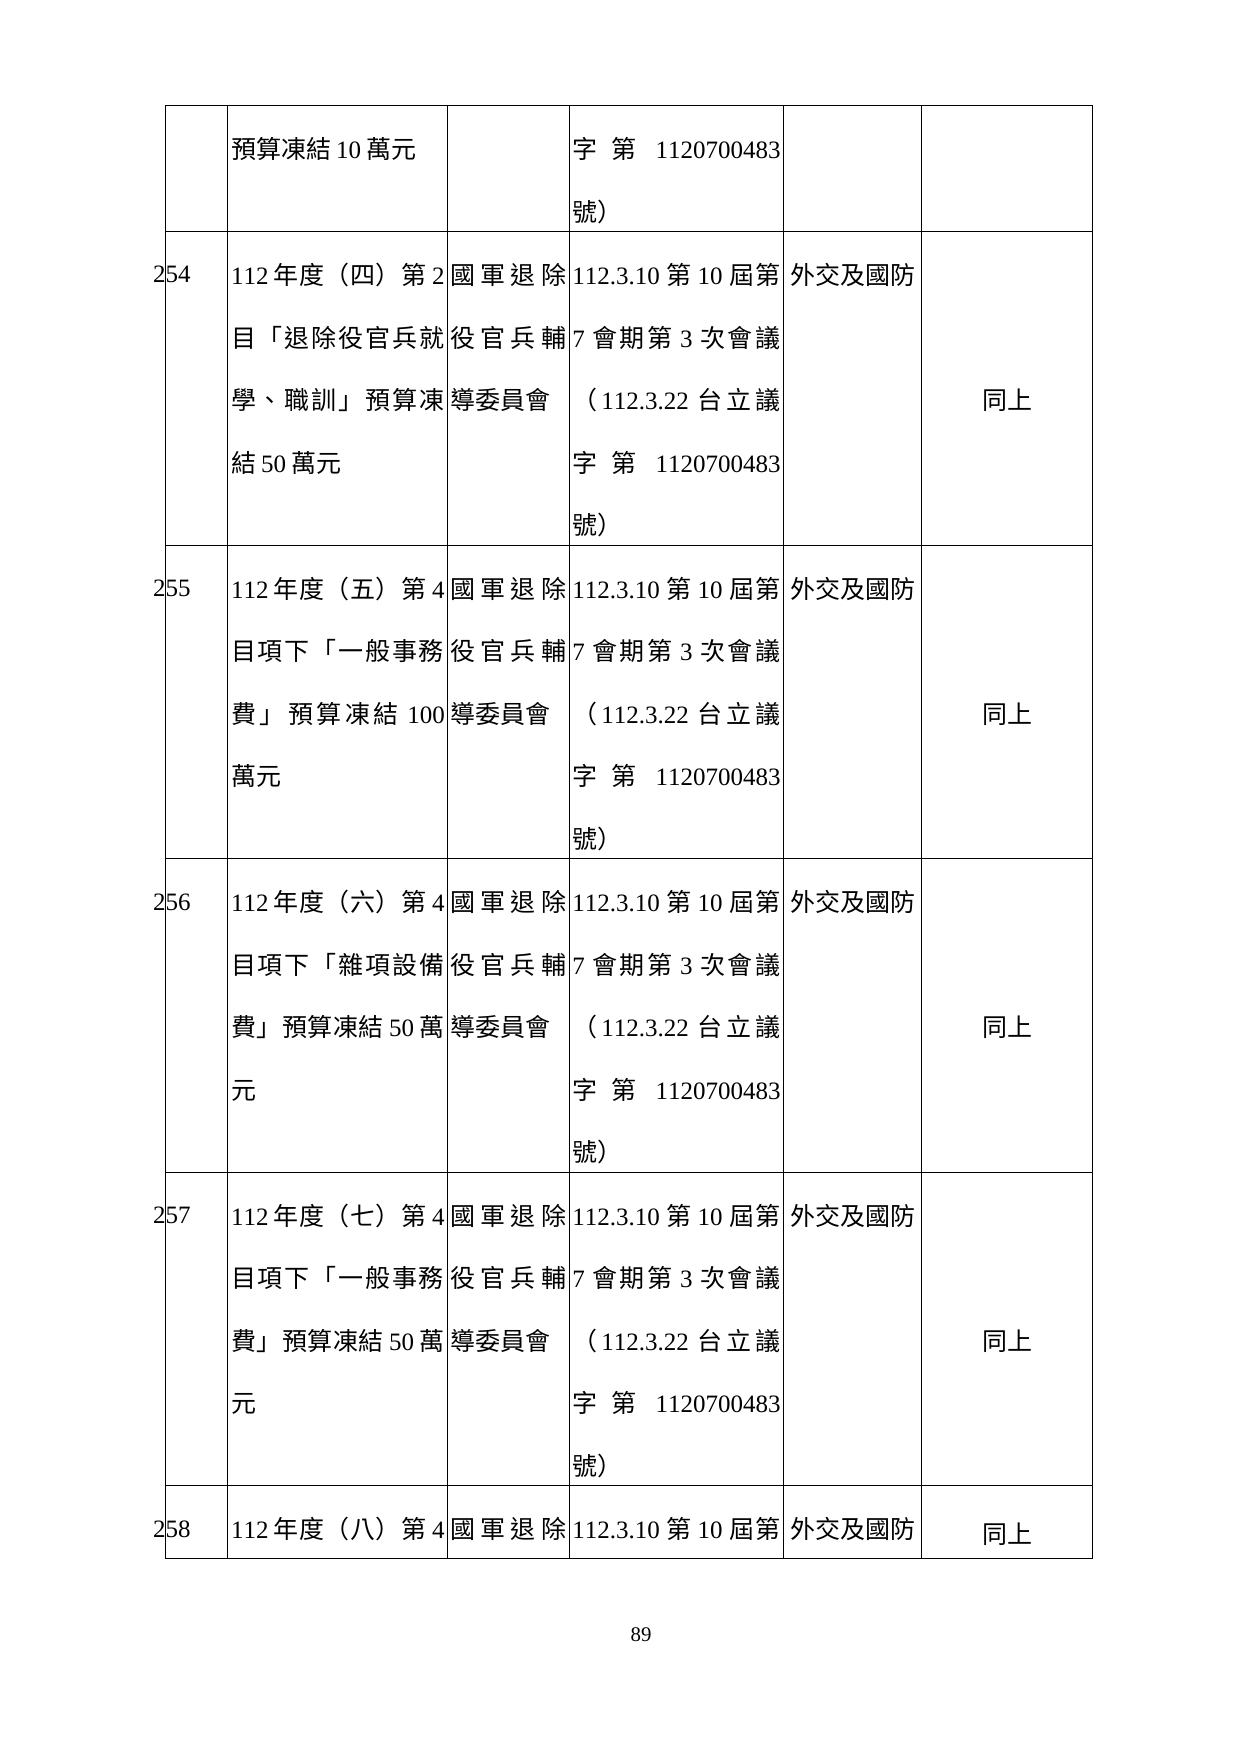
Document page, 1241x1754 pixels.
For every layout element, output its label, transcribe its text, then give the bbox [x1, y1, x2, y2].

table_cell 112年度（七）第4目項下「一般事務費」預算凍結50萬元 [228, 1173, 447, 1485]
table_cell [448, 106, 569, 231]
table_cell 同上 [922, 859, 1092, 1172]
table_cell [166, 546, 227, 858]
table_cell 國軍退除 [448, 1486, 569, 1558]
table_cell [922, 106, 1092, 231]
table_cell 外交及國防 [784, 232, 921, 545]
table_cell [166, 859, 227, 1172]
table_cell 國軍退除役官兵輔導委員會 [448, 859, 569, 1172]
table_cell 112.3.10第10屆第7會期第3次會議（112.3.22台立議字第1120700483號） [570, 546, 783, 858]
table_cell 同上 [922, 546, 1092, 858]
table_cell 外交及國防 [784, 1173, 921, 1485]
table_cell 112年度（八）第4 [228, 1486, 447, 1558]
table_cell 同上 [922, 1486, 1092, 1558]
table_cell 112年度（六）第4目項下「雜項設備費」預算凍結50萬元 [228, 859, 447, 1172]
table_cell 國軍退除役官兵輔導委員會 [448, 1173, 569, 1485]
table_cell [166, 1486, 227, 1558]
table_cell 外交及國防 [784, 546, 921, 858]
table_cell 112.3.10第10屆第 [570, 1486, 783, 1558]
table_cell [166, 106, 227, 231]
table_cell 外交及國防 [784, 1486, 921, 1558]
table_cell [166, 232, 227, 545]
table_cell 112.3.10第10屆第7會期第3次會議（112.3.22台立議字第1120700483號） [570, 859, 783, 1172]
table_cell 預算凍結10萬元 [228, 106, 447, 231]
table_cell 同上 [922, 1173, 1092, 1485]
table_cell [784, 106, 921, 231]
table_cell 112年度（五）第4目項下「一般事務費」預算凍結100萬元 [228, 546, 447, 858]
table_cell 112.3.10第10屆第7會期第3次會議（112.3.22台立議字第1120700483號） [570, 1173, 783, 1485]
table_cell [166, 1173, 227, 1485]
table_cell 國軍退除役官兵輔導委員會 [448, 232, 569, 545]
table_cell 國軍退除役官兵輔導委員會 [448, 546, 569, 858]
table_cell 112年度（四）第2目「退除役官兵就學、職訓」預算凍結50萬元 [228, 232, 447, 545]
table_cell 112.3.10第10屆第7會期第3次會議（112.3.22台立議字第1120700483號） [570, 232, 783, 545]
table_cell 字第1120700483號） [570, 106, 783, 231]
table_cell 外交及國防 [784, 859, 921, 1172]
table_cell 同上 [922, 232, 1092, 545]
